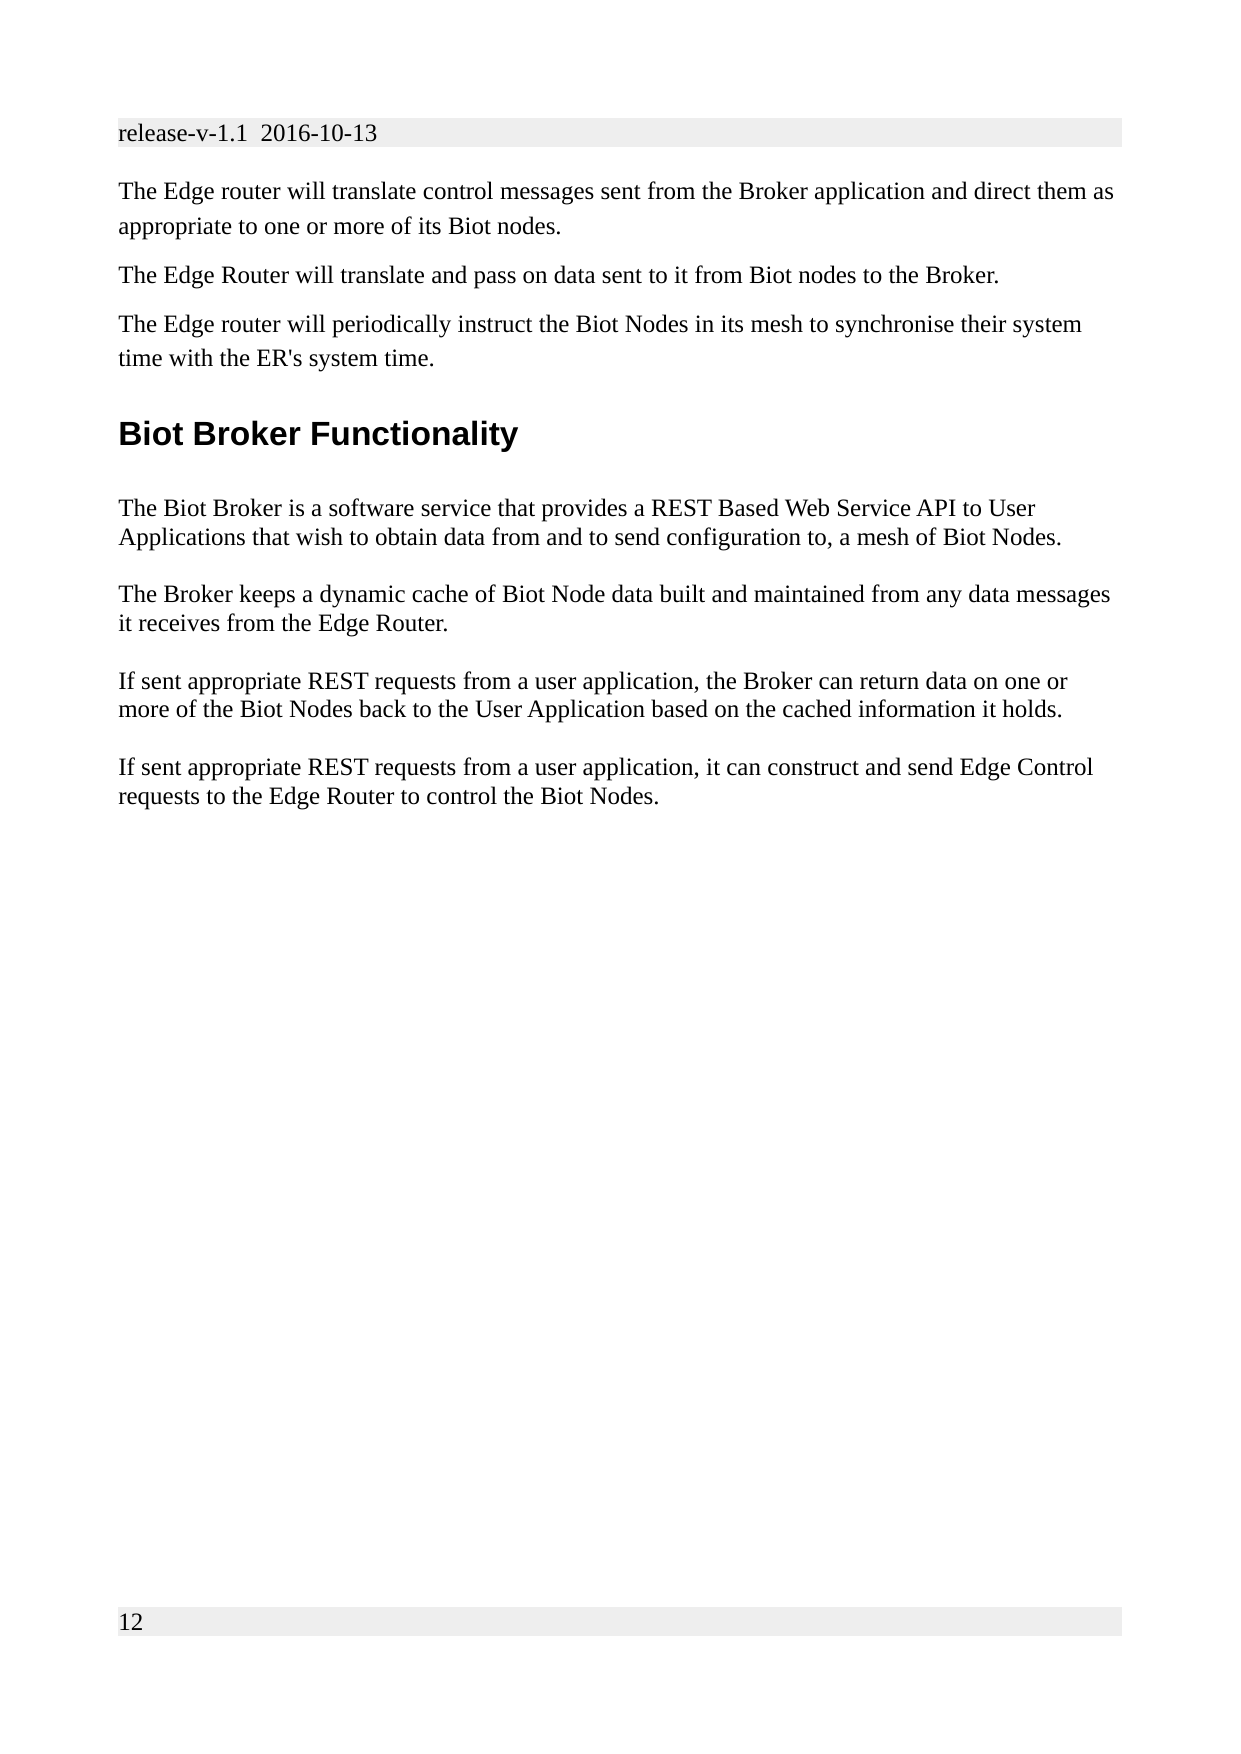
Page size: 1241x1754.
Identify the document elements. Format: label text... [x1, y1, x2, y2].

text The Edge router will periodically instruct the Biot Nodes in its mesh to synchronise their system time with the ER's system time. [118, 309, 1122, 372]
text The Edge Router will translate and pass on data sent to it from Biot nodes to the Broker. [118, 260, 1122, 289]
text If sent appropriate REST requests from a user application, it can construct and send Edge Control requests to the Edge Router to control the Biot Nodes. [118, 752, 1122, 809]
text If sent appropriate REST requests from a user application, the Broker can return data on one or more of the Biot Nodes back to the User Application based on the cached information it holds. [118, 666, 1122, 723]
text The Biot Broker is a software service that provides a REST Based Web Service API to User Applications that wish to obtain data from and to send configuration to, a mesh of Biot Nodes. [118, 493, 1122, 551]
text The Broker keeps a dynamic cache of Biot Node data built and maintained from any data messages it receives from the Edge Router. [118, 579, 1122, 637]
subtitle Biot Broker Functionality [118, 413, 1122, 452]
text The Edge router will translate control messages sent from the Broker application and direct them as appropriate to one or more of its Biot nodes. [118, 176, 1122, 239]
